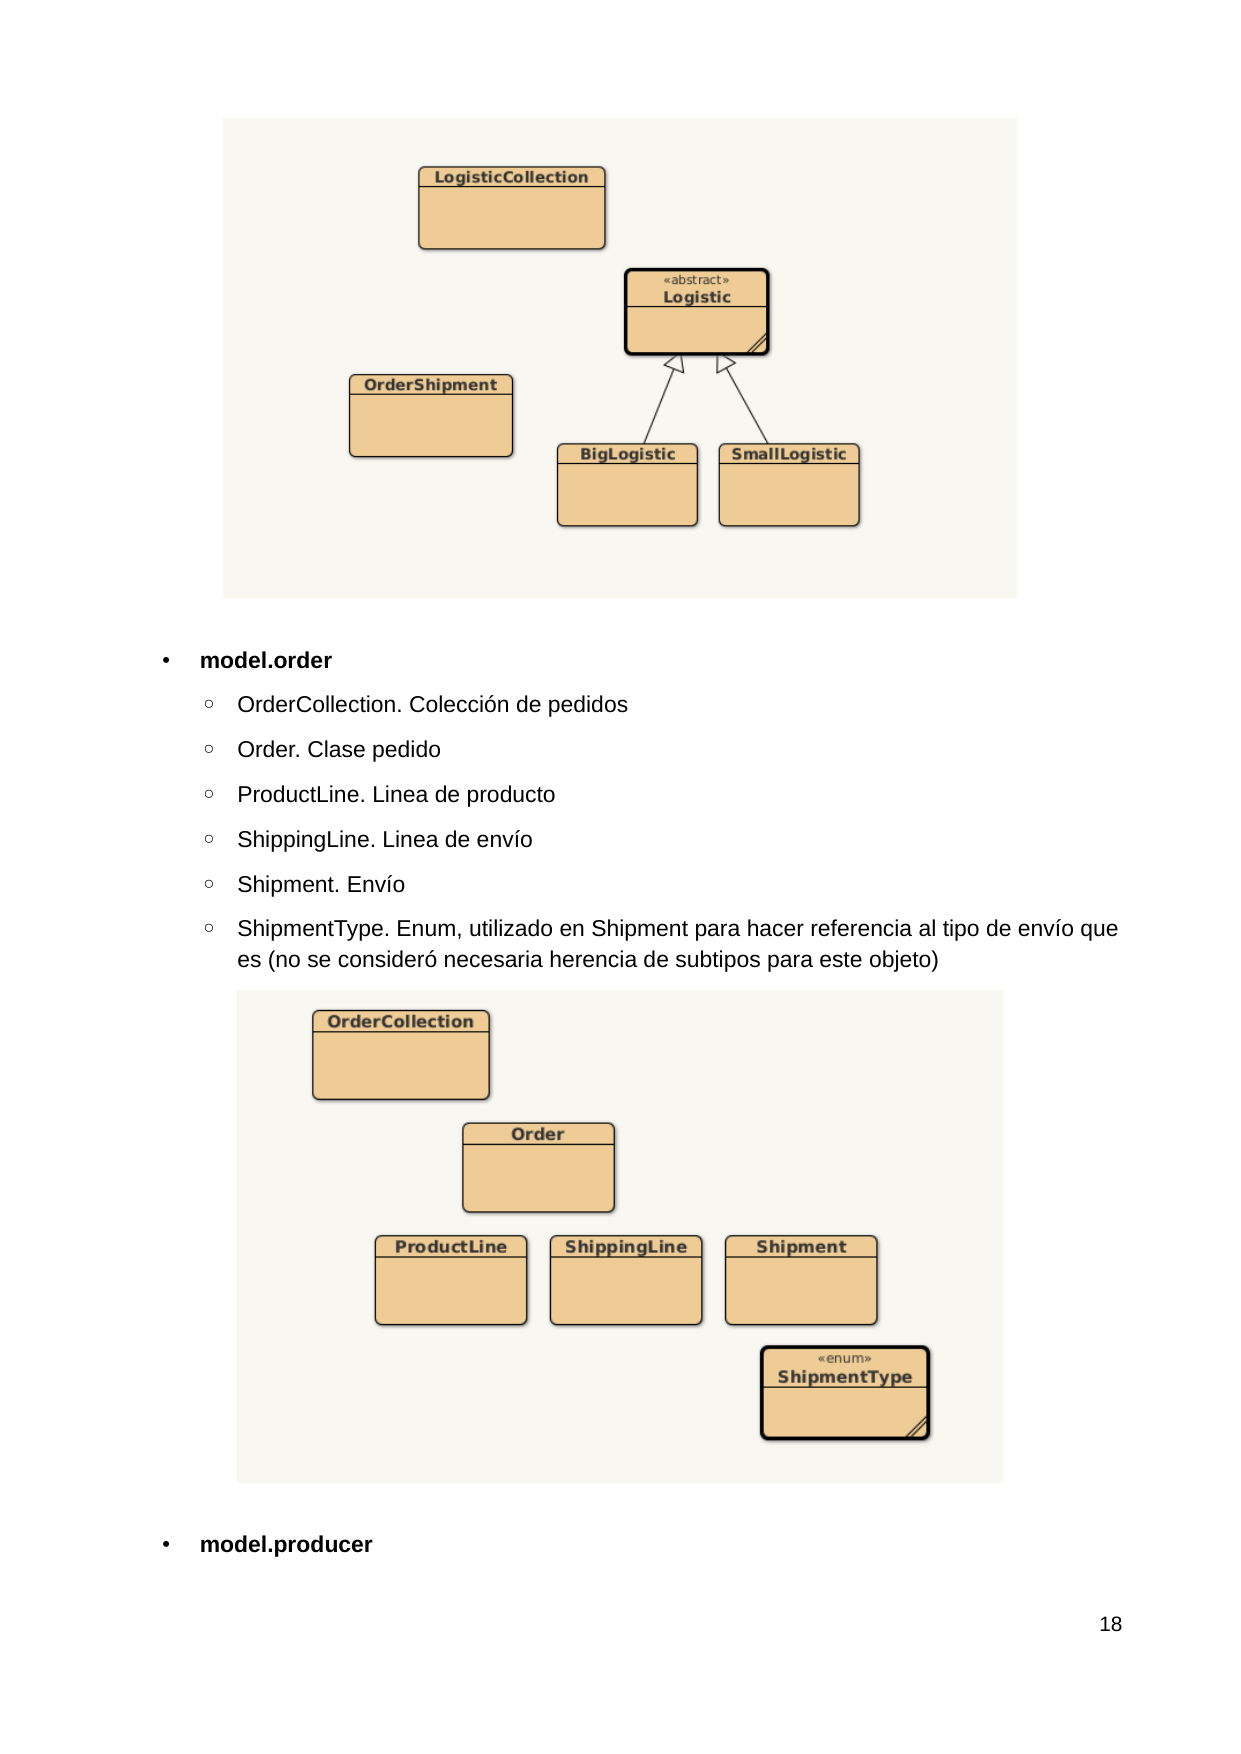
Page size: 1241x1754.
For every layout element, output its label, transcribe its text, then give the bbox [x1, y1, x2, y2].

list Order. Clase pedido [199, 736, 1122, 762]
list ProductLine. Linea de producto [199, 781, 1122, 807]
list model.order [162, 647, 1122, 673]
list ShippingLine. Linea de envío [199, 826, 1122, 852]
picture [222, 118, 1018, 598]
list ShipmentType. Enum, utilizado en Shipment para hacer referencia al tipo de envío que es (no se consideró necesaria herencia de subtipos para este objeto) [199, 915, 1122, 972]
list OrderCollection. Colección de pedidos [199, 691, 1122, 718]
list Shipment. Envío [199, 871, 1122, 897]
picture [236, 990, 1004, 1483]
list model.producer [162, 1531, 1122, 1558]
